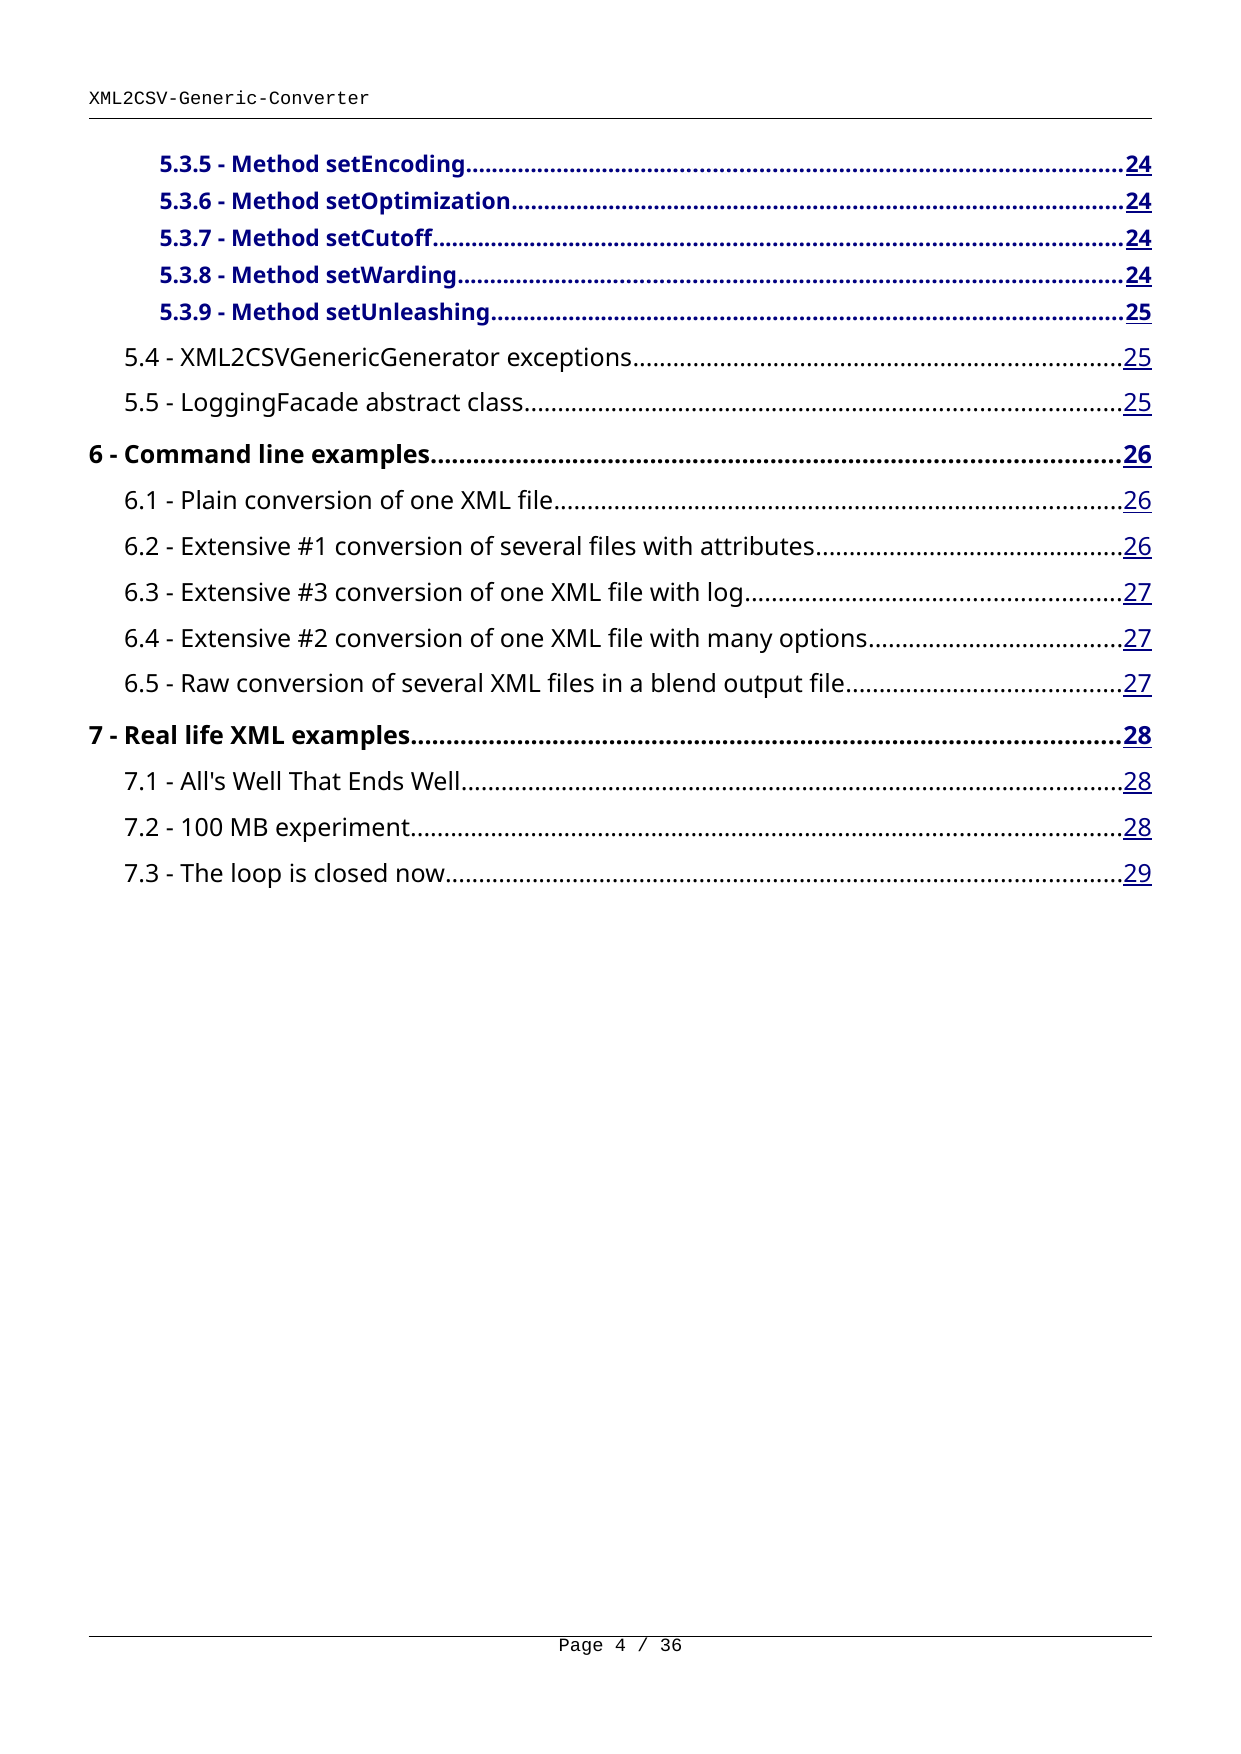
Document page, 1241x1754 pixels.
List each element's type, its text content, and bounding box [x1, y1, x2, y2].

text 6.1 - Plain conversion of one XML file 26 [124, 483, 1152, 517]
text 5.3.6 - Method setOptimization 24 [159, 185, 1152, 216]
text 5.3.8 - Method setWarding 24 [159, 259, 1152, 290]
text 7.1 - All's Well That Ends Well 28 [124, 764, 1152, 798]
text 5.3.7 - Method setCutoff 24 [159, 222, 1152, 253]
text 6.5 - Raw conversion of several XML files in a blend output file 27 [124, 666, 1152, 700]
text 6.2 - Extensive #1 conversion of several files with attributes 26 [124, 528, 1152, 563]
text 6 - Command line examples 26 [88, 437, 1152, 471]
text 5.3.5 - Method setEncoding 24 [159, 147, 1152, 179]
text 6.3 - Extensive #3 conversion of one XML file with log 27 [124, 574, 1152, 608]
text 7 - Real life XML examples 28 [88, 718, 1152, 752]
text 5.5 - LoggingFacade abstract class 25 [124, 385, 1152, 419]
text 5.4 - XML2CSVGenericGenerator exceptions 25 [124, 339, 1152, 373]
text 6.4 - Extensive #2 conversion of one XML file with many options 27 [124, 620, 1152, 654]
text 7.3 - The loop is closed now 29 [124, 855, 1152, 889]
text 7.2 - 100 MB experiment 28 [124, 809, 1152, 843]
text 5.3.9 - Method setUnleashing 25 [159, 296, 1152, 327]
